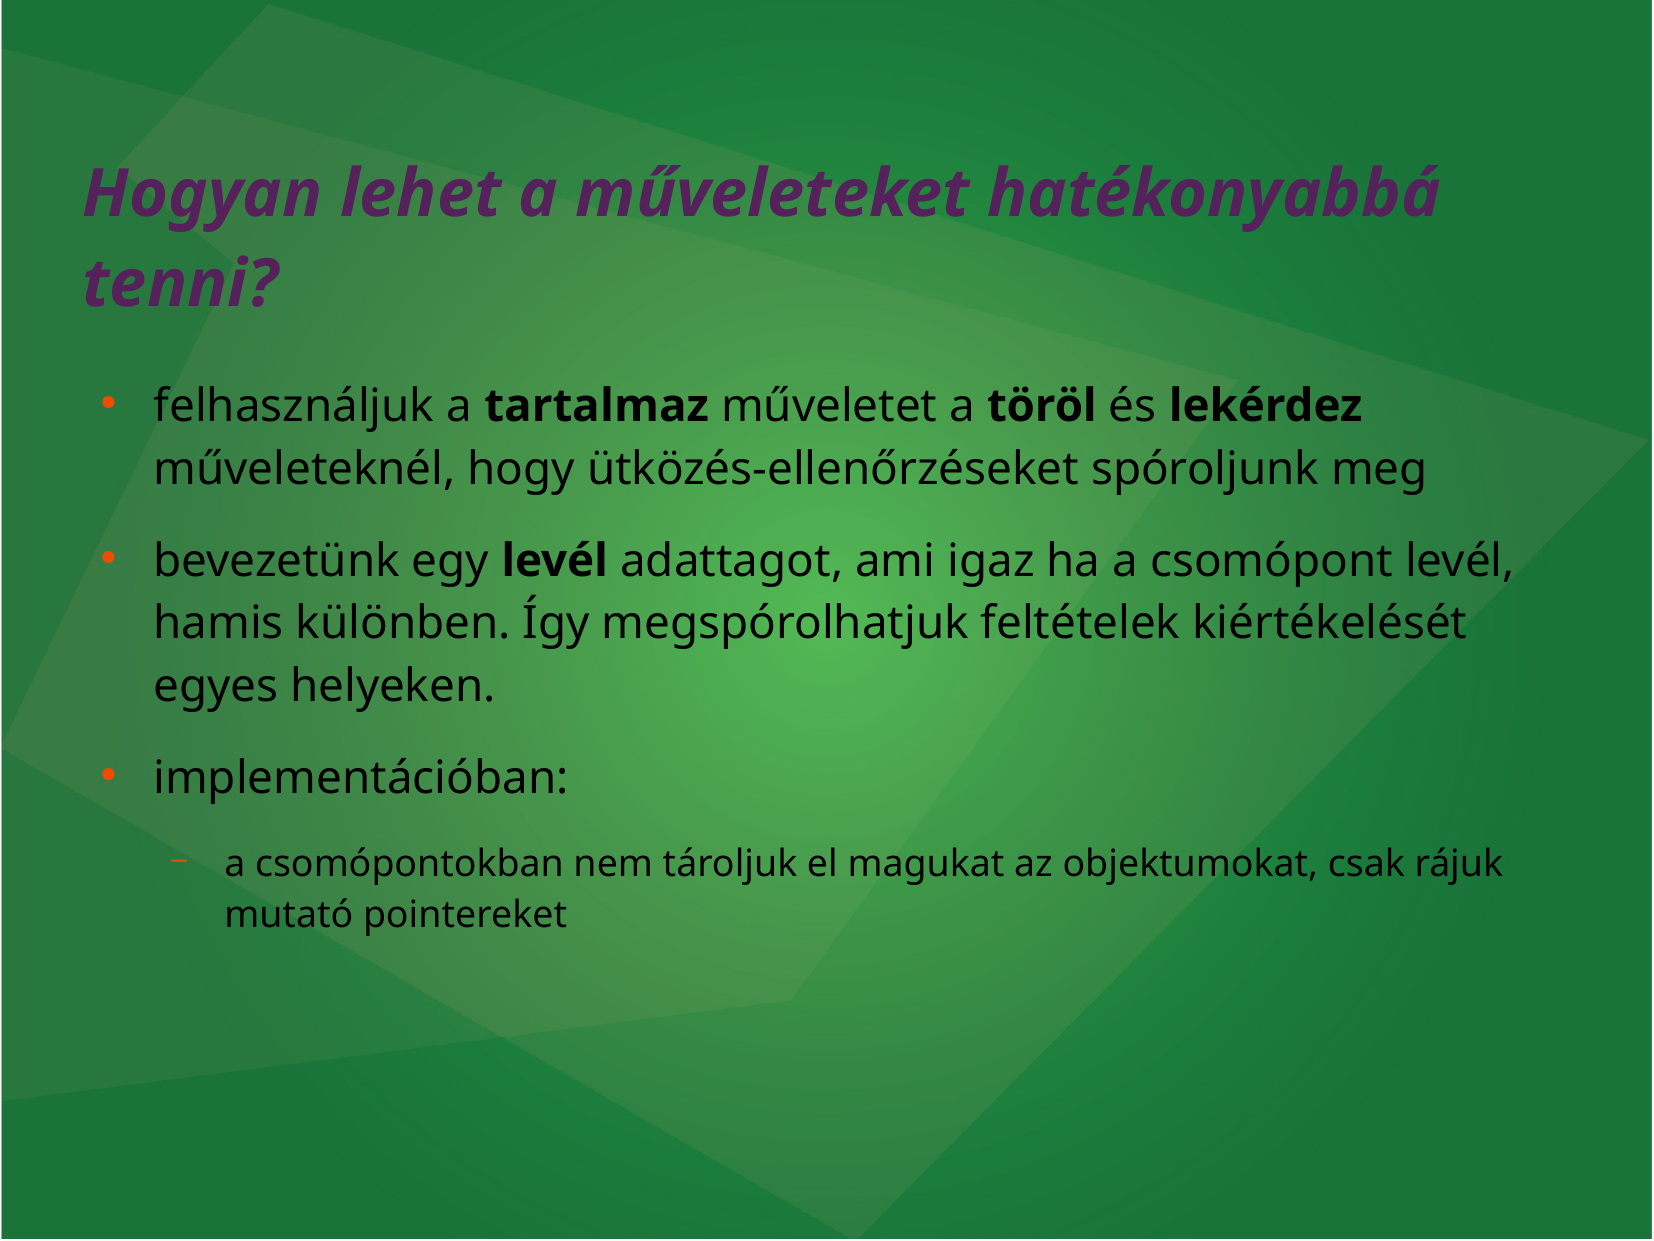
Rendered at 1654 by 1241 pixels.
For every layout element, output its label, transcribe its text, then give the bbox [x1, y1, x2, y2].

picture [0, 0, 1652, 1241]
title Hogyan lehet a műveleteket hatékonyabbá tenni? [82, 132, 1571, 340]
list felhasználjuk a tartalmaz műveletet a töröl és lekérdez műveleteknél, hogy ütközés-ellenőrzéseket spóroljunk meg bevezetünk egy levél adattagot, ami igaz ha a csomópont levél, hamis különben. Így megspórolhatjuk feltételek kiértékelését egyes helyeken. implementációban: a csomópontokban nem tároljuk el magukat az objektumokat, csak rájuk mutató pointereket [82, 372, 1571, 1093]
